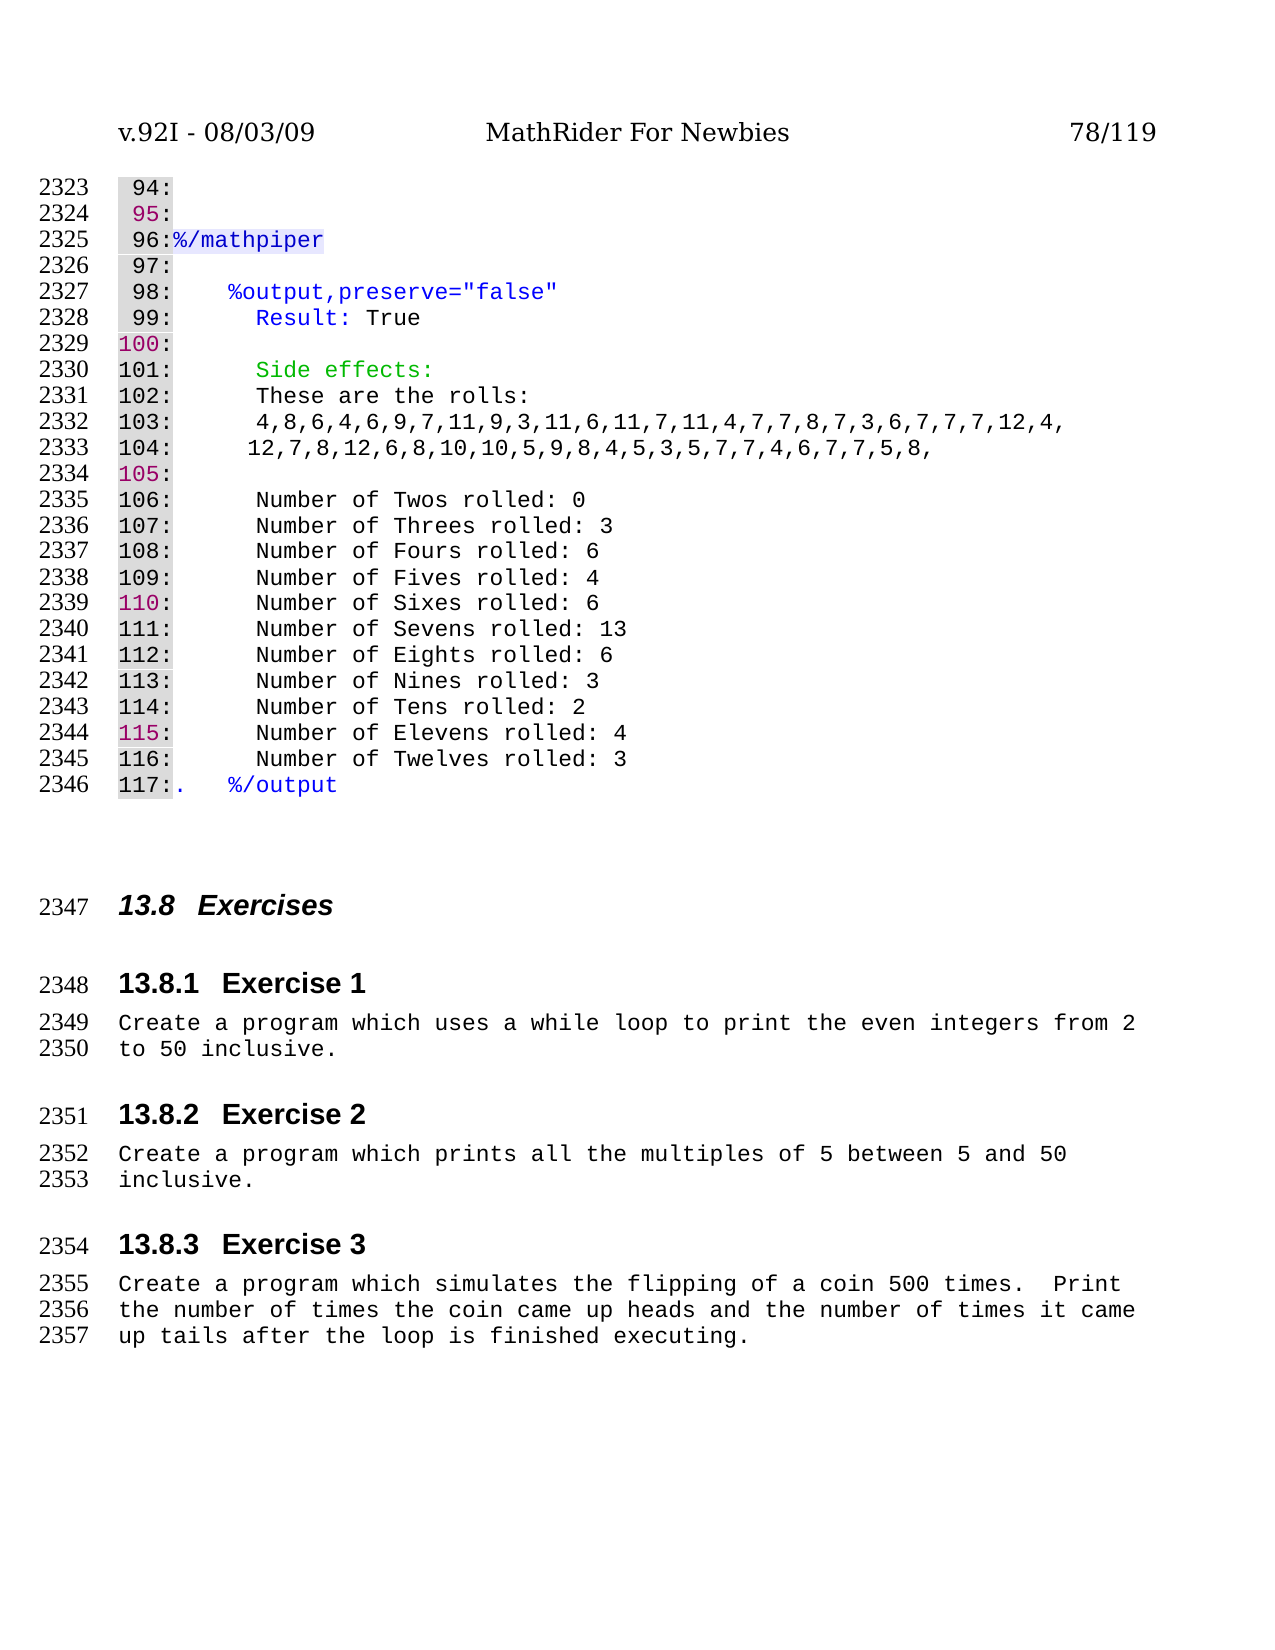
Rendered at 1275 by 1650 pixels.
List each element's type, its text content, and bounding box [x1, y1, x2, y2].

text 96:%/mathpiper [118, 229, 1157, 254]
text 95: [118, 203, 1157, 229]
text 98: %output,preserve="false" [118, 281, 1157, 306]
subtitle Exercise 2 [118, 1097, 1157, 1130]
text 102: These are the rolls: [118, 384, 1157, 410]
text 100: [118, 332, 1157, 358]
text 113: Number of Nines rolled: 3 [118, 669, 1157, 696]
text Create a program which simulates the flipping of a coin 500 times. Print the number of times the coin came up heads and the number of times it came up tails after the loop is finished executing. [118, 1273, 1157, 1350]
text 101: Side effects: [118, 358, 1157, 384]
text 94: [118, 177, 1157, 203]
text Create a program which prints all the multiples of 5 between 5 and 50 inclusive. [118, 1142, 1157, 1194]
text 103: 4,8,6,4,6,9,7,11,9,3,11,6,11,7,11,4,7,7,8,7,3,6,7,7,7,12,4, [118, 410, 1157, 436]
subtitle Exercise 3 [118, 1227, 1157, 1261]
text 104: 12,7,8,12,6,8,10,10,5,9,8,4,5,3,5,7,7,4,6,7,7,5,8, [118, 436, 1157, 462]
text 115: Number of Elevens rolled: 4 [118, 721, 1157, 747]
text 108: Number of Fours rolled: 6 [118, 540, 1157, 566]
text 114: Number of Tens rolled: 2 [118, 696, 1157, 721]
text 111: Number of Sevens rolled: 13 [118, 618, 1157, 644]
text 109: Number of Fives rolled: 4 [118, 566, 1157, 592]
text 106: Number of Twos rolled: 0 [118, 488, 1157, 514]
text 116: Number of Twelves rolled: 3 [118, 747, 1157, 773]
subtitle Exercise 1 [118, 966, 1157, 1000]
text 117:. %/output [118, 773, 1157, 799]
text 105: [118, 462, 1157, 488]
text 107: Number of Threes rolled: 3 [118, 514, 1157, 540]
text Create a program which uses a while loop to print the even integers from 2 to 50 inclusive. [118, 1012, 1157, 1064]
text 99: Result: True [118, 306, 1157, 332]
text 112: Number of Eights rolled: 6 [118, 644, 1157, 669]
subtitle Exercises [118, 888, 1157, 921]
text 97: [118, 254, 1157, 281]
text 110: Number of Sixes rolled: 6 [118, 592, 1157, 618]
